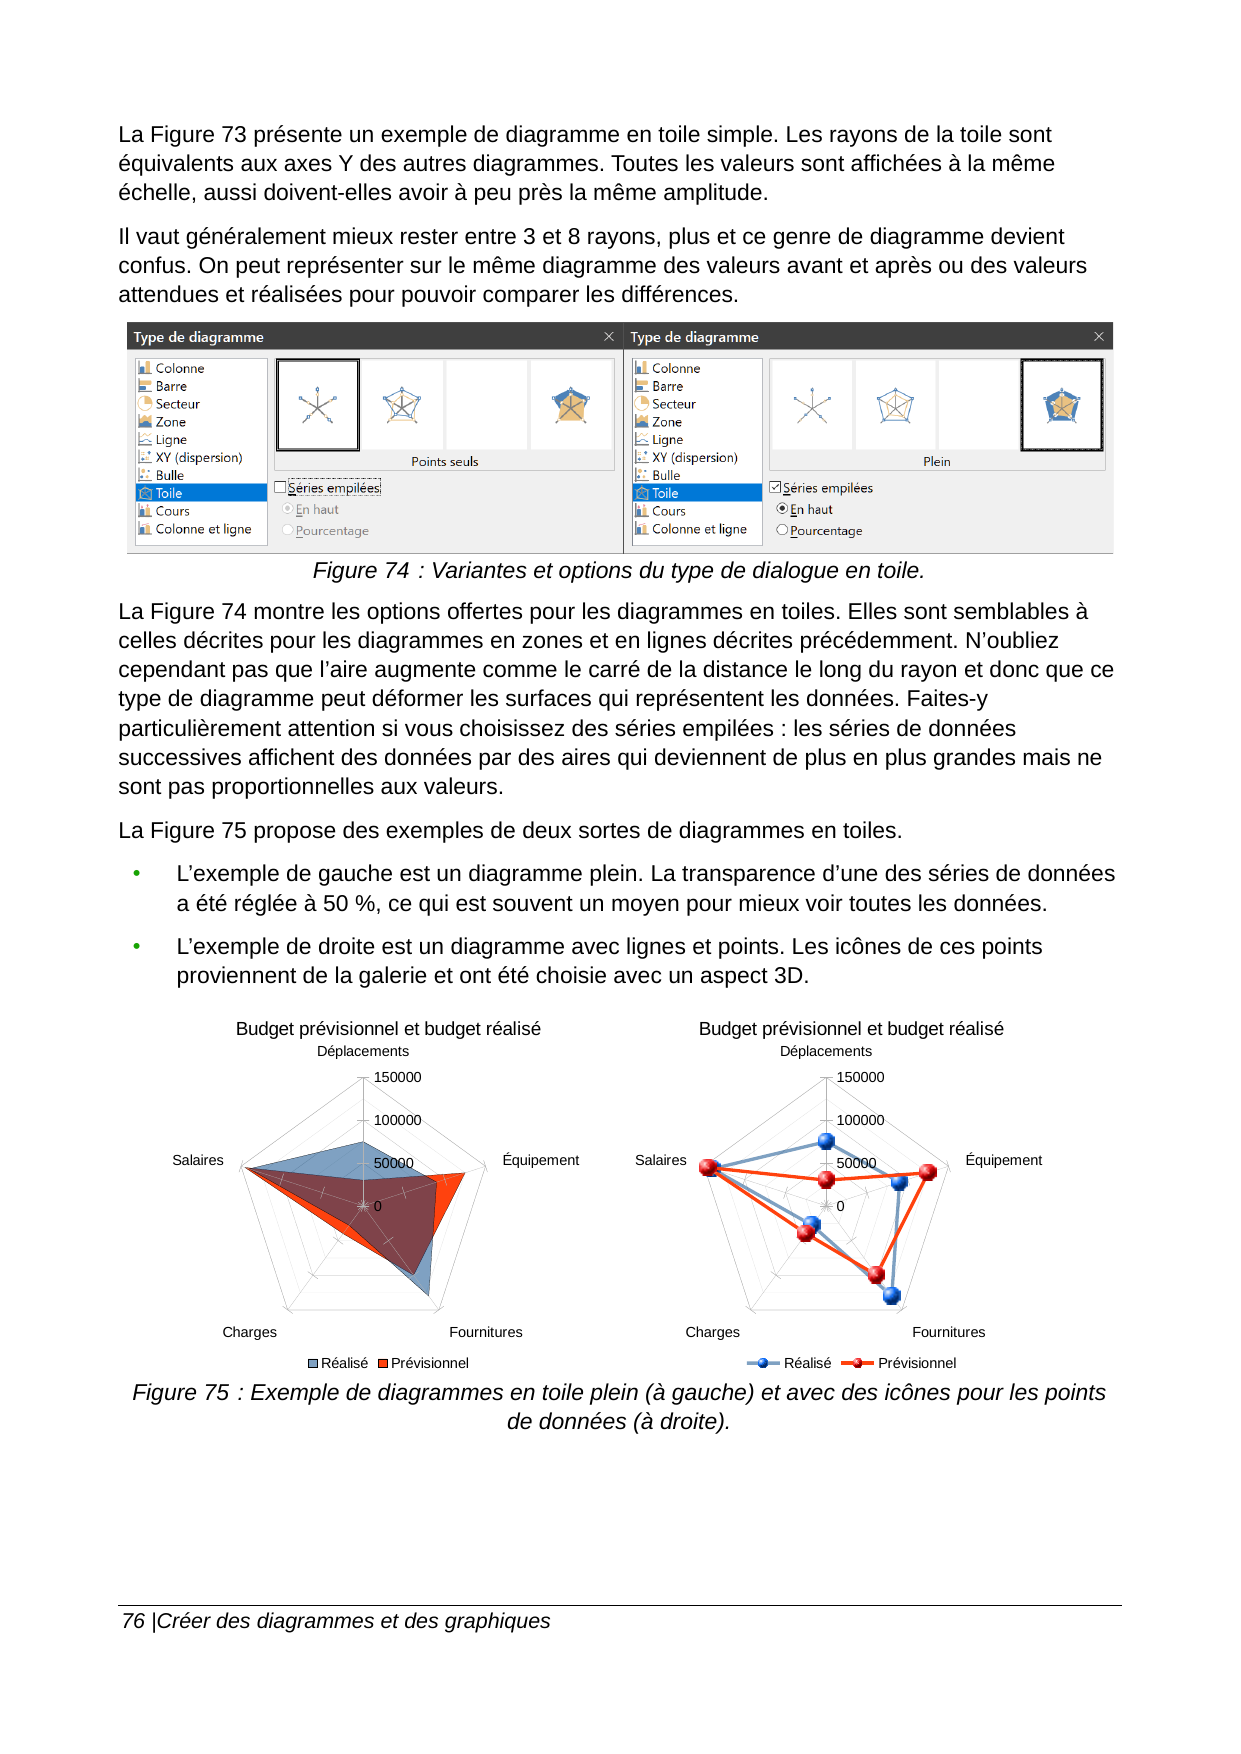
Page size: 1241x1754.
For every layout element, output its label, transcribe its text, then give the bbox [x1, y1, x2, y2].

text La Figure 74 montre les options offertes pour les diagrammes en toiles. Elles sont semblables à celles décrites pour les diagrammes en zones et en lignes décrites précédemment. N’oubliez cependant pas que l’aire augmente comme le carré de la distance le long du rayon et donc que ce type de diagramme peut déformer les surfaces qui représentent les données. Faites-y particulièrement attention si vous choisissez des séries empilées : les séries de données successives affichent des données par des aires qui deviennent de plus en plus grandes mais ne sont pas proportionnelles aux valeurs. [118, 595, 1122, 799]
text La Figure 73 présente un exemple de diagramme en toile simple. Les rayons de la toile sont équivalents aux axes Y des autres diagrammes. Toutes les valeurs sont affichées à la même échelle, aussi doivent-elles avoir à peu près la même amplitude. [118, 118, 1122, 206]
list L’exemple de droite est un diagramme avec lignes et points. Les icônes de ces points proviennent de la galerie et ont été choisie avec un aspect 3D. [133, 930, 1122, 989]
text Il vaut généralement mieux rester entre 3 et 8 rayons, plus et ce genre de diagramme devient confus. On peut représenter sur le même diagramme des valeurs avant et après ou des valeurs attendues et réalisées pour pouvoir comparer les différences. [118, 220, 1122, 308]
picture [127, 322, 1114, 554]
text Figure 74 : Variantes et options du type de dialogue en toile. [118, 554, 1122, 583]
text Figure 75 : Exemple de diagrammes en toile plein (à gauche) et avec des icônes pour les points de données (à droite). [118, 1375, 1122, 1434]
text La Figure 75 propose des exemples de deux sortes de diagrammes en toiles. [118, 814, 1122, 843]
list L’exemple de gauche est un diagramme plein. La transparence d’une des séries de données a été réglée à 50 %, ce qui est souvent un moyen pour mieux voir toutes les données. [133, 857, 1122, 916]
